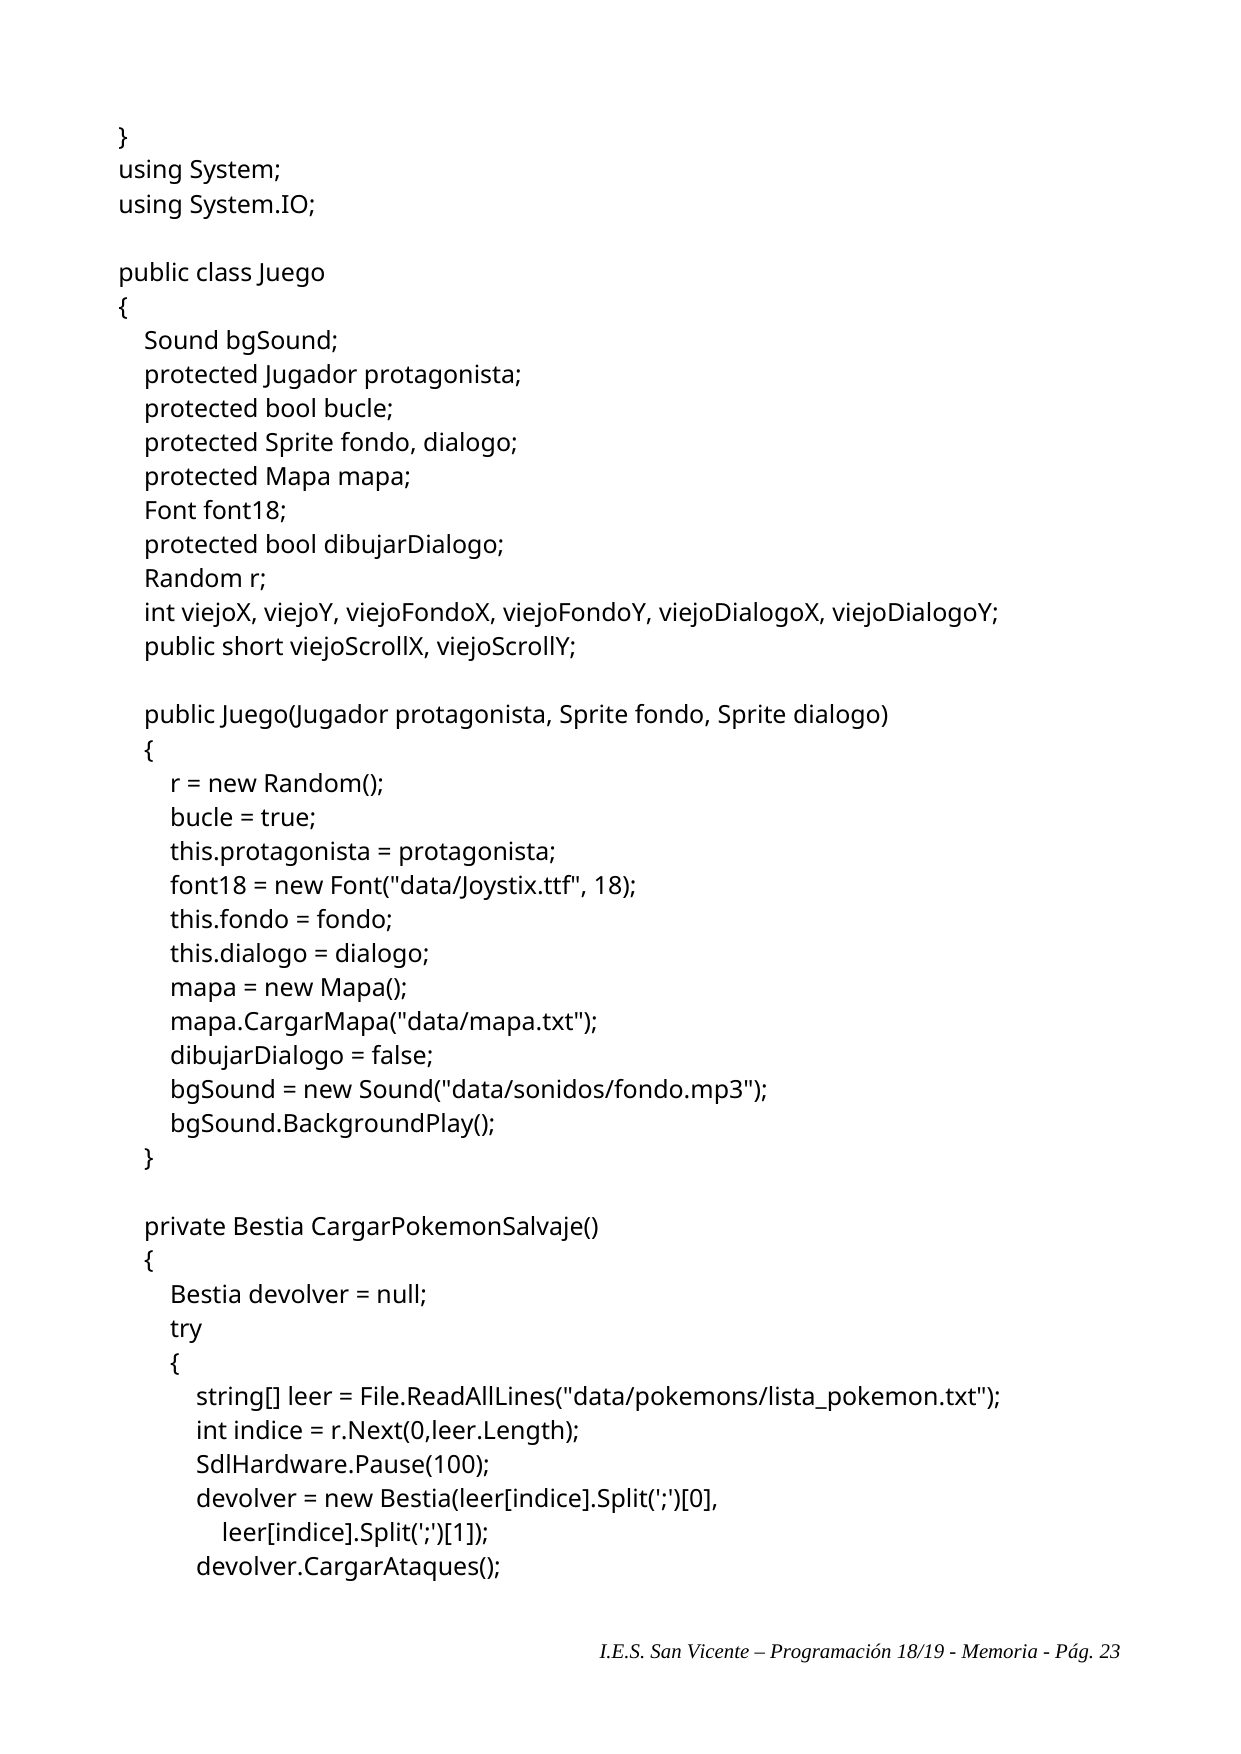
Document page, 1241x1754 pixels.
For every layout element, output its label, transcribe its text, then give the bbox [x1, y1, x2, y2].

text leer[indice].Split(';')[1]); [118, 1515, 1122, 1549]
text protected bool dibujarDialogo; [118, 527, 1122, 561]
text Font font18; [118, 493, 1122, 527]
text { [118, 1344, 1122, 1378]
text this.protagonista = protagonista; [118, 833, 1122, 867]
text { [118, 1242, 1122, 1276]
text { [118, 288, 1122, 322]
text } [118, 118, 1122, 152]
text SdlHardware.Pause(100); [118, 1447, 1122, 1481]
text try [118, 1310, 1122, 1344]
text protected Sprite fondo, dialogo; [118, 425, 1122, 459]
text protected Mapa mapa; [118, 459, 1122, 493]
text this.dialogo = dialogo; [118, 936, 1122, 970]
text using System.IO; [118, 186, 1122, 220]
text public class Juego [118, 254, 1122, 288]
text devolver = new Bestia(leer[indice].Split(';')[0], [118, 1481, 1122, 1515]
text font18 = new Font("data/Joystix.ttf", 18); [118, 867, 1122, 902]
text int viejoX, viejoY, viejoFondoX, viejoFondoY, viejoDialogoX, viejoDialogoY; [118, 595, 1122, 629]
text Random r; [118, 561, 1122, 595]
text Bestia devolver = null; [118, 1276, 1122, 1310]
text r = new Random(); [118, 765, 1122, 799]
text string[] leer = File.ReadAllLines("data/pokemons/lista_pokemon.txt"); [118, 1378, 1122, 1412]
text bgSound = new Sound("data/sonidos/fondo.mp3"); [118, 1072, 1122, 1106]
text dibujarDialogo = false; [118, 1038, 1122, 1072]
text public Juego(Jugador protagonista, Sprite fondo, Sprite dialogo) [118, 697, 1122, 731]
text devolver.CargarAtaques(); [118, 1549, 1122, 1583]
text { [118, 731, 1122, 765]
text bucle = true; [118, 799, 1122, 833]
text } [118, 1140, 1122, 1174]
text bgSound.BackgroundPlay(); [118, 1106, 1122, 1140]
text protected Jugador protagonista; [118, 357, 1122, 391]
text public short viejoScrollX, viejoScrollY; [118, 629, 1122, 663]
text this.fondo = fondo; [118, 902, 1122, 936]
text int indice = r.Next(0,leer.Length); [118, 1412, 1122, 1447]
text private Bestia CargarPokemonSalvaje() [118, 1208, 1122, 1242]
text mapa = new Mapa(); [118, 970, 1122, 1004]
text protected bool bucle; [118, 391, 1122, 425]
text ﻿using System; [118, 152, 1122, 186]
text Sound bgSound; [118, 322, 1122, 357]
text mapa.CargarMapa("data/mapa.txt"); [118, 1004, 1122, 1038]
